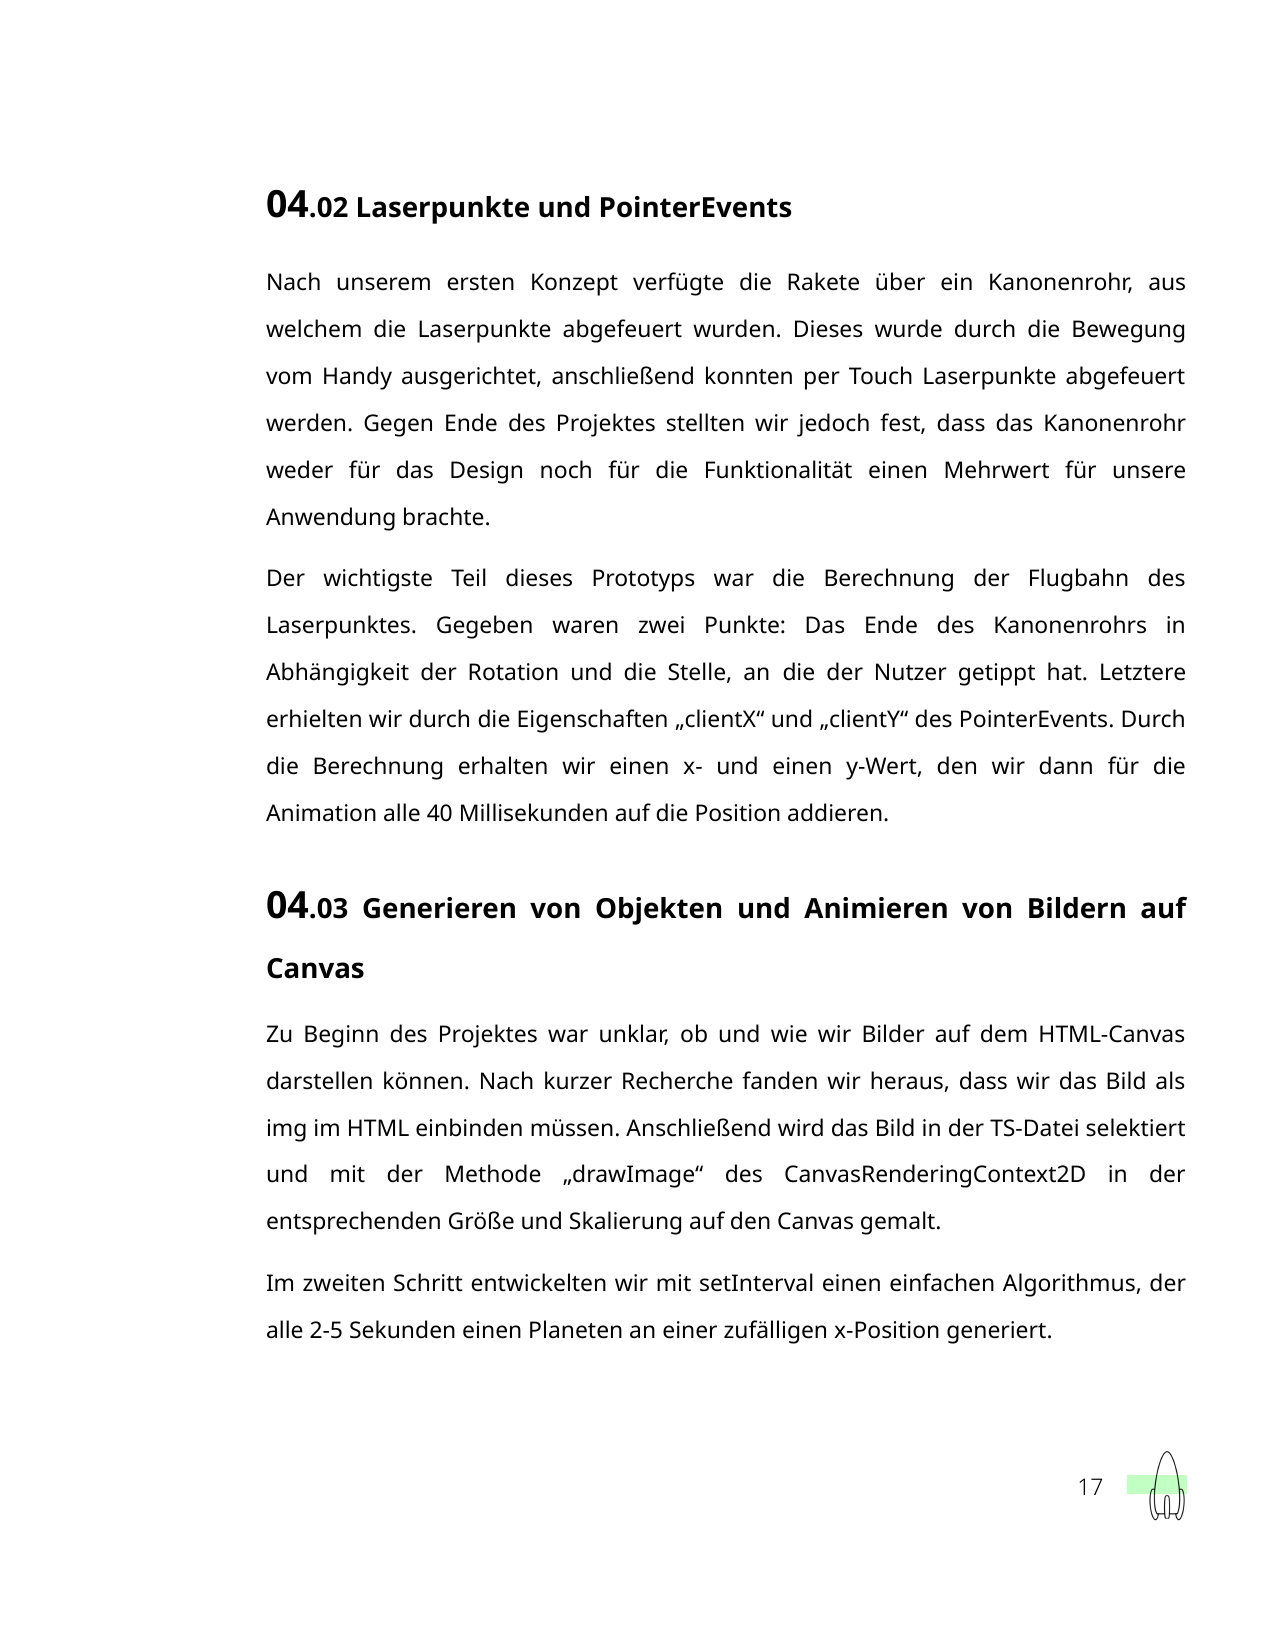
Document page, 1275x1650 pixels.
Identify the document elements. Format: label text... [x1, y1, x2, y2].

text Nach unserem ersten Konzept verfügte die Rakete über ein Kanonenrohr, aus welchem die Laserpunkte abgefeuert wurden. Dieses wurde durch die Bewegung vom Handy ausgerichtet, anschließend konnten per Touch Laserpunkte abgefeuert werden. Gegen Ende des Projektes stellten wir jedoch fest, dass das Kanonenrohr weder für das Design noch für die Funktionalität einen Mehrwert für unsere Anwendung brachte. [266, 266, 1186, 532]
text Zu Beginn des Projektes war unklar, ob und wie wir Bilder auf dem HTML-Canvas darstellen können. Nach kurzer Recherche fanden wir heraus, dass wir das Bild als img im HTML einbinden müssen. Anschließend wird das Bild in der TS-Datei selektiert und mit der Methode „drawImage“ des CanvasRenderingContext2D in der entsprechenden Größe und Skalierung auf den Canvas gemalt. [266, 1018, 1186, 1236]
subtitle 04.03 Generieren von Objekten und Animieren von Bildern auf Canvas [266, 879, 1186, 986]
text Der wichtigste Teil dieses Prototyps war die Berechnung der Flugbahn des Laserpunktes. Gegeben waren zwei Punkte: Das Ende des Kanonenrohrs in Abhängigkeit der Rotation und die Stelle, an die der Nutzer getippt hat. Letztere erhielten wir durch die Eigenschaften „clientX“ und „clientY“ des PointerEvents. Durch die Berechnung erhalten wir einen x- und einen y-Wert, den wir dann für die Animation alle 40 Millisekunden auf die Position addieren. [266, 562, 1186, 828]
text Im zweiten Schritt entwickelten wir mit setInterval einen einfachen Algorithmus, der alle 2-5 Sekunden einen Planeten an einer zufälligen x-Position generiert. [266, 1267, 1186, 1345]
subtitle 04.02 Laserpunkte und PointerEvents [266, 177, 1186, 228]
